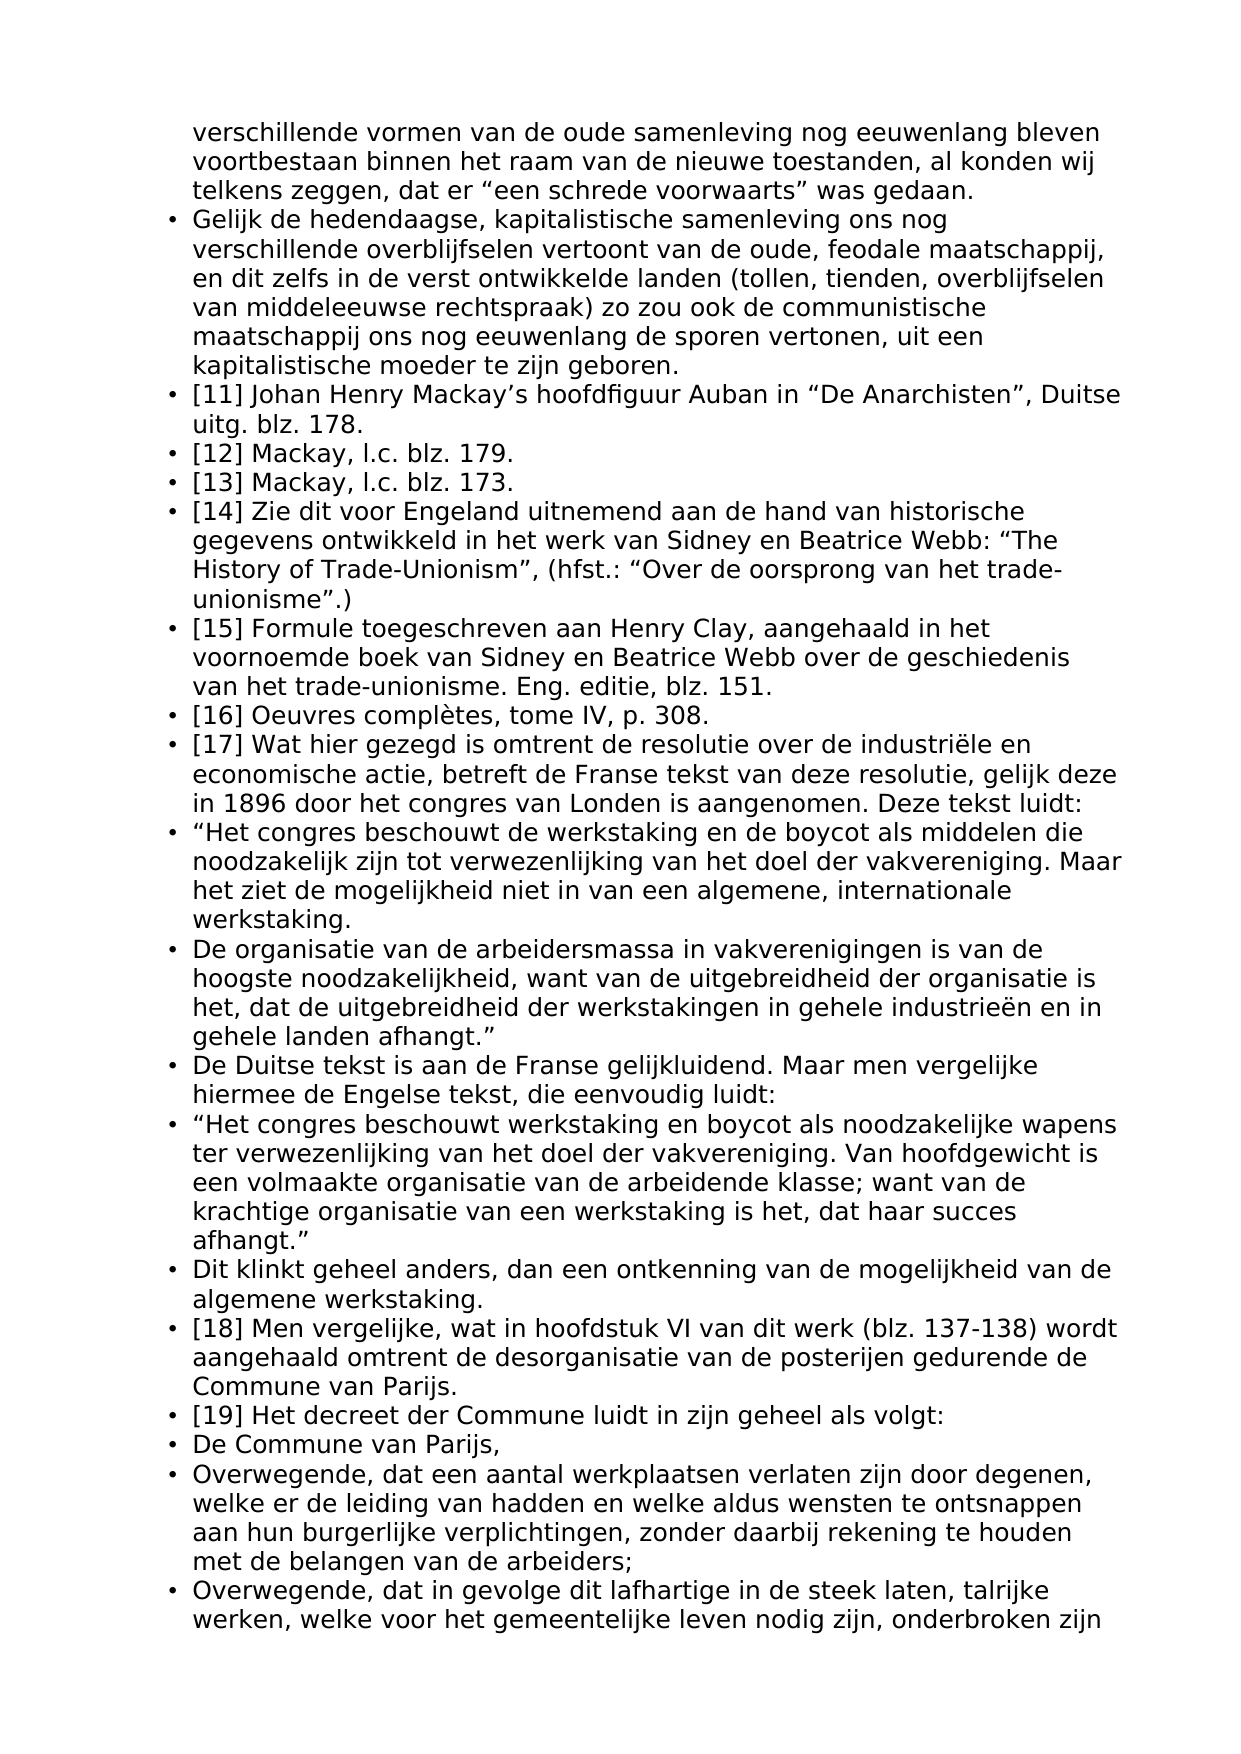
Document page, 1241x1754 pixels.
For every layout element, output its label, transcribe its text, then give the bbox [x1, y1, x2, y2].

list Overwegende, dat in gevolge dit lafhartige in de steek laten, talrijke werken, welke voor het gemeentelijke leven nodig zijn, onderbroken zijn [177, 1576, 1122, 1635]
list [13] Mackay, l.c. blz. 173. [177, 468, 1122, 497]
list [17] Wat hier gezegd is omtrent de resolutie over de industriële en economische actie, betreft de Franse tekst van deze resolutie, gelijk deze in 1896 door het congres van Londen is aangenomen. Deze tekst luidt: [177, 731, 1122, 818]
list De Duitse tekst is aan de Franse gelijkluidend. Maar men vergelijke hiermee de Engelse tekst, die eenvoudig luidt: [177, 1051, 1122, 1110]
list Overwegende, dat een aantal werkplaatsen verlaten zijn door degenen, welke er de leiding van hadden en welke aldus wensten te ontsnappen aan hun burgerlijke verplichtingen, zonder daarbij rekening te houden met de belangen van de arbeiders; [177, 1460, 1122, 1576]
list [16] Oeuvres complètes, tome IV, p. 308. [177, 701, 1122, 731]
list [19] Het decreet der Commune luidt in zijn geheel als volgt: [177, 1401, 1122, 1431]
list De Commune van Parijs, [177, 1431, 1122, 1460]
list [12] Mackay, l.c. blz. 179. [177, 439, 1122, 468]
list Gelijk de hedendaagse, kapitalistische samenleving ons nog verschillende overblijfselen vertoont van de oude, feodale maatschappij, en dit zelfs in de verst ontwikkelde landen (tollen, tienden, overblijfselen van middeleeuwse rechtspraak) zo zou ook de communistische maatschappij ons nog eeuwenlang de sporen vertonen, uit een kapitalistische moeder te zijn geboren. [177, 206, 1122, 381]
list [11] Johan Henry Mackay’s hoofdfiguur Auban in “De Anarchisten”, Duitse uitg. blz. 178. [177, 381, 1122, 439]
list “Het congres beschouwt de werkstaking en de boycot als middelen die noodzakelijk zijn tot verwezenlijking van het doel der vakvereniging. Maar het ziet de mogelijkheid niet in van een algemene, internationale werkstaking. [177, 818, 1122, 935]
list [18] Men vergelijke, wat in hoofdstuk VI van dit werk (blz. 137-138) wordt aangehaald omtrent de desorganisatie van de posterijen gedurende de Commune van Parijs. [177, 1314, 1122, 1401]
list verschillende vormen van de oude samenleving nog eeuwenlang bleven voortbestaan binnen het raam van de nieuwe toestanden, al konden wij telkens zeggen, dat er “een schrede voorwaarts” was gedaan. [177, 118, 1122, 206]
list Dit klinkt geheel anders, dan een ontkenning van de mogelijkheid van de algemene werkstaking. [177, 1256, 1122, 1314]
list De organisatie van de arbeidersmassa in vakverenigingen is van de hoogste noodzakelijkheid, want van de uitgebreidheid der organisatie is het, dat de uitgebreidheid der werkstakingen in gehele industrieën en in gehele landen afhangt.” [177, 935, 1122, 1051]
list [14] Zie dit voor Engeland uitnemend aan de hand van historische gegevens ontwikkeld in het werk van Sidney en Beatrice Webb: “The History of Trade-Unionism”, (hfst.: “Over de oorsprong van het trade-unionisme”.) [177, 497, 1122, 614]
list “Het congres beschouwt werkstaking en boycot als noodzakelijke wapens ter verwezenlijking van het doel der vakvereniging. Van hoofdgewicht is een volmaakte organisatie van de arbeidende klasse; want van de krachtige organisatie van een werkstaking is het, dat haar succes afhangt.” [177, 1110, 1122, 1256]
list [15] Formule toegeschreven aan Henry Clay, aangehaald in het voornoemde boek van Sidney en Beatrice Webb over de geschiedenis van het trade-unionisme. Eng. editie, blz. 151. [177, 614, 1122, 701]
